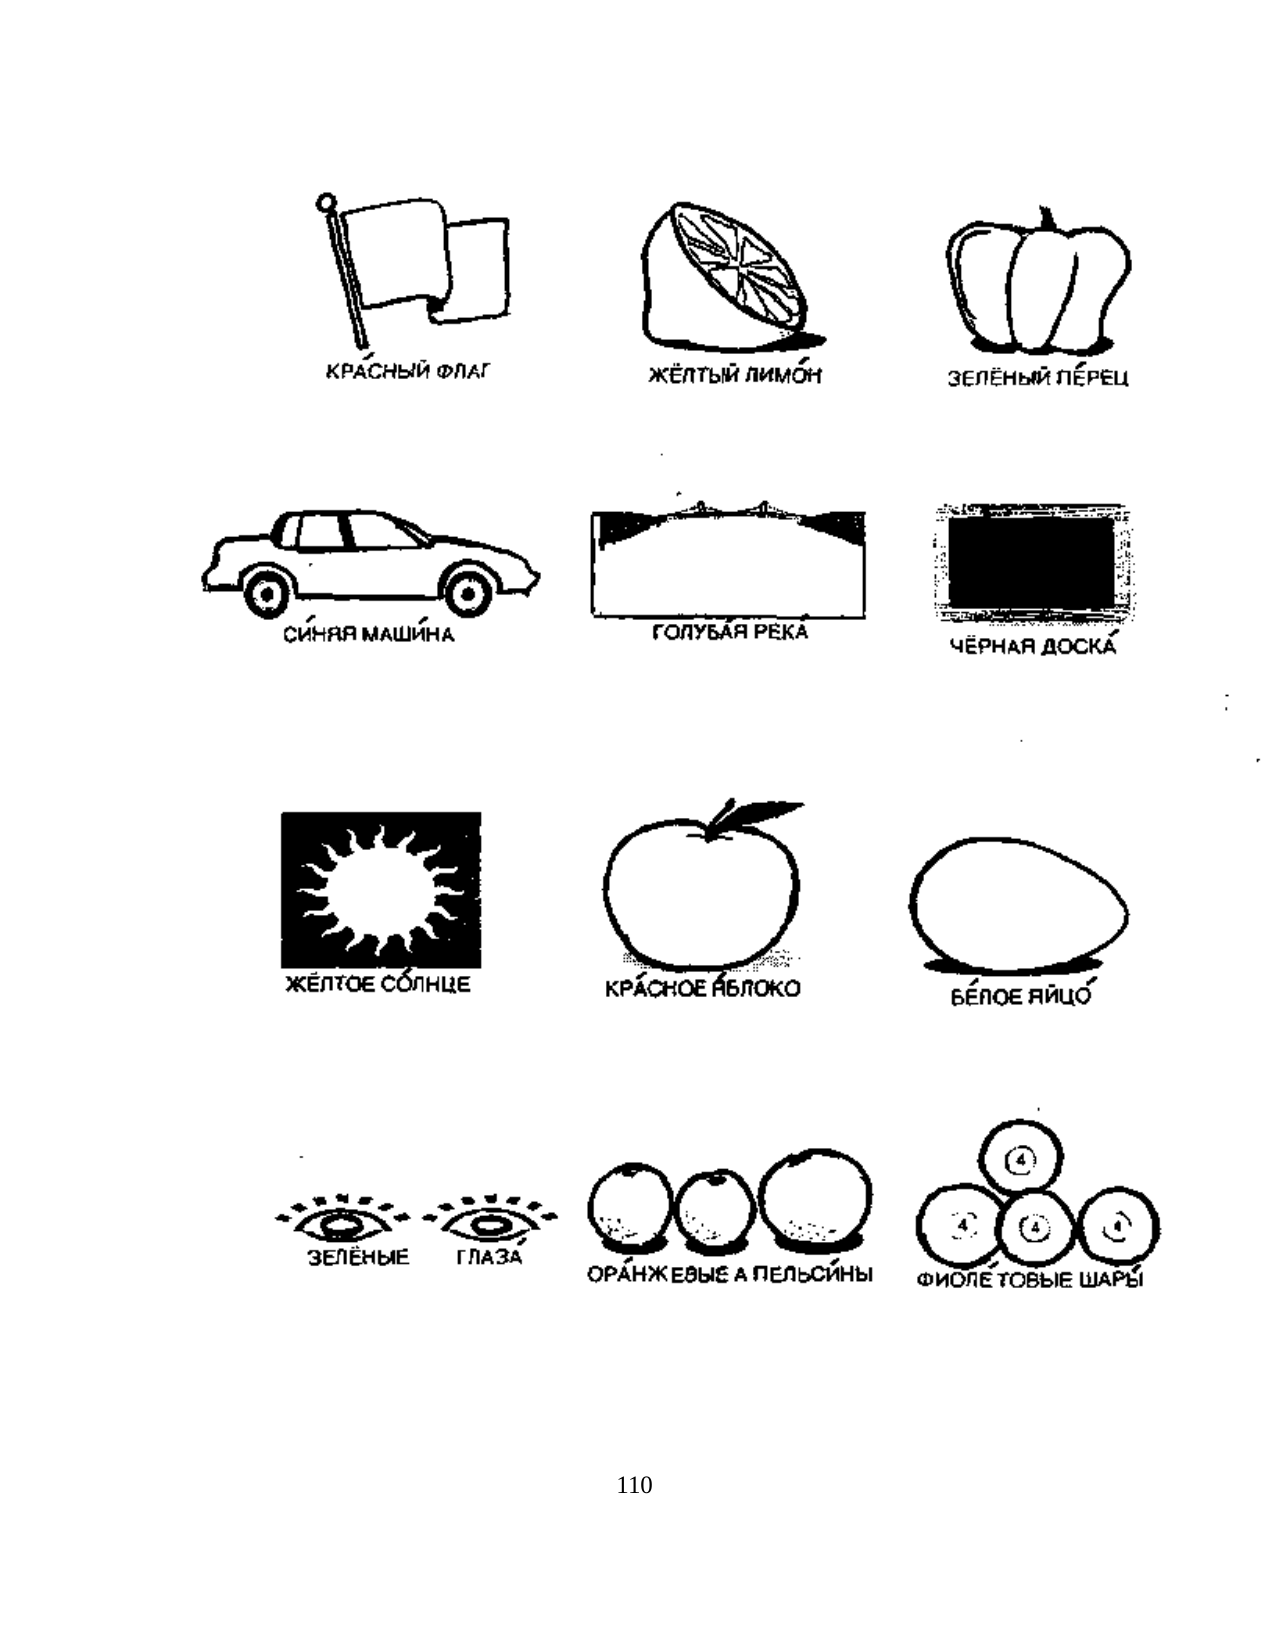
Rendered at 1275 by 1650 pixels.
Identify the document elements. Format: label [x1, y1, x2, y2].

picture [150, 150, 1275, 1338]
